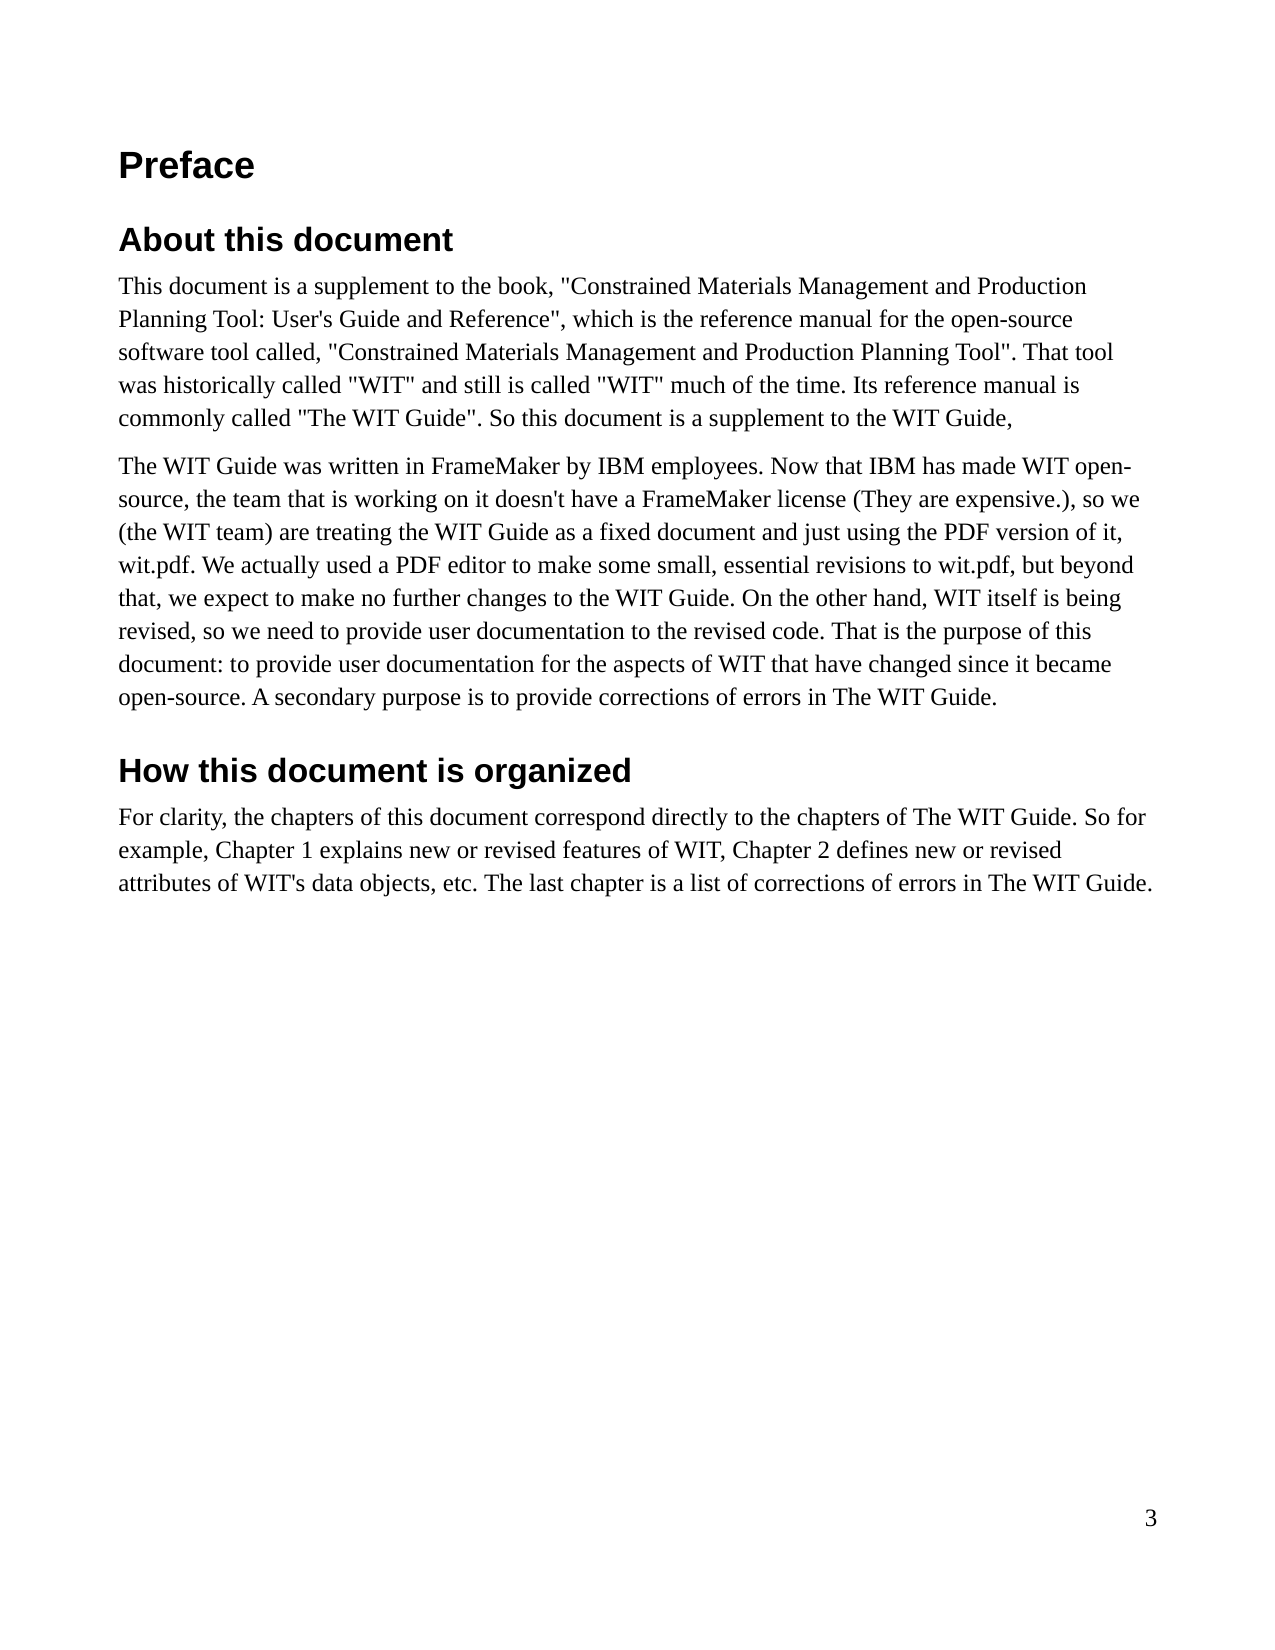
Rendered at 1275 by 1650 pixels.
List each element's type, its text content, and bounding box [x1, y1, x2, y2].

subtitle How this document is organized [118, 751, 1157, 789]
subtitle Preface [118, 143, 1157, 187]
subtitle About this document [118, 220, 1157, 259]
text This document is a supplement to the book, "Constrained Materials Management and Production Planning Tool: User's Guide and Reference", which is the reference manual for the open-source software tool called, "Constrained Materials Management and Production Planning Tool". That tool was historically called "WIT" and still is called "WIT" much of the time. Its reference manual is commonly called "The WIT Guide". So this document is a supplement to the WIT Guide, [118, 271, 1157, 432]
text The WIT Guide was written in FrameMaker by IBM employees. Now that IBM has made WIT open-source, the team that is working on it doesn't have a FrameMaker license (They are expensive.), so we (the WIT team) are treating the WIT Guide as a fixed document and just using the PDF version of it, wit.pdf. We actually used a PDF editor to make some small, essential revisions to wit.pdf, but beyond that, we expect to make no further changes to the WIT Guide. On the other hand, WIT itself is being revised, so we need to provide user documentation to the revised code. That is the purpose of this document: to provide user documentation for the aspects of WIT that have changed since it became open-source. A secondary purpose is to provide corrections of errors in The WIT Guide. [118, 451, 1157, 711]
text For clarity, the chapters of this document correspond directly to the chapters of The WIT Guide. So for example, Chapter 1 explains new or revised features of WIT, Chapter 2 defines new or revised attributes of WIT's data objects, etc. The last chapter is a list of corrections of errors in The WIT Guide. [118, 802, 1157, 896]
